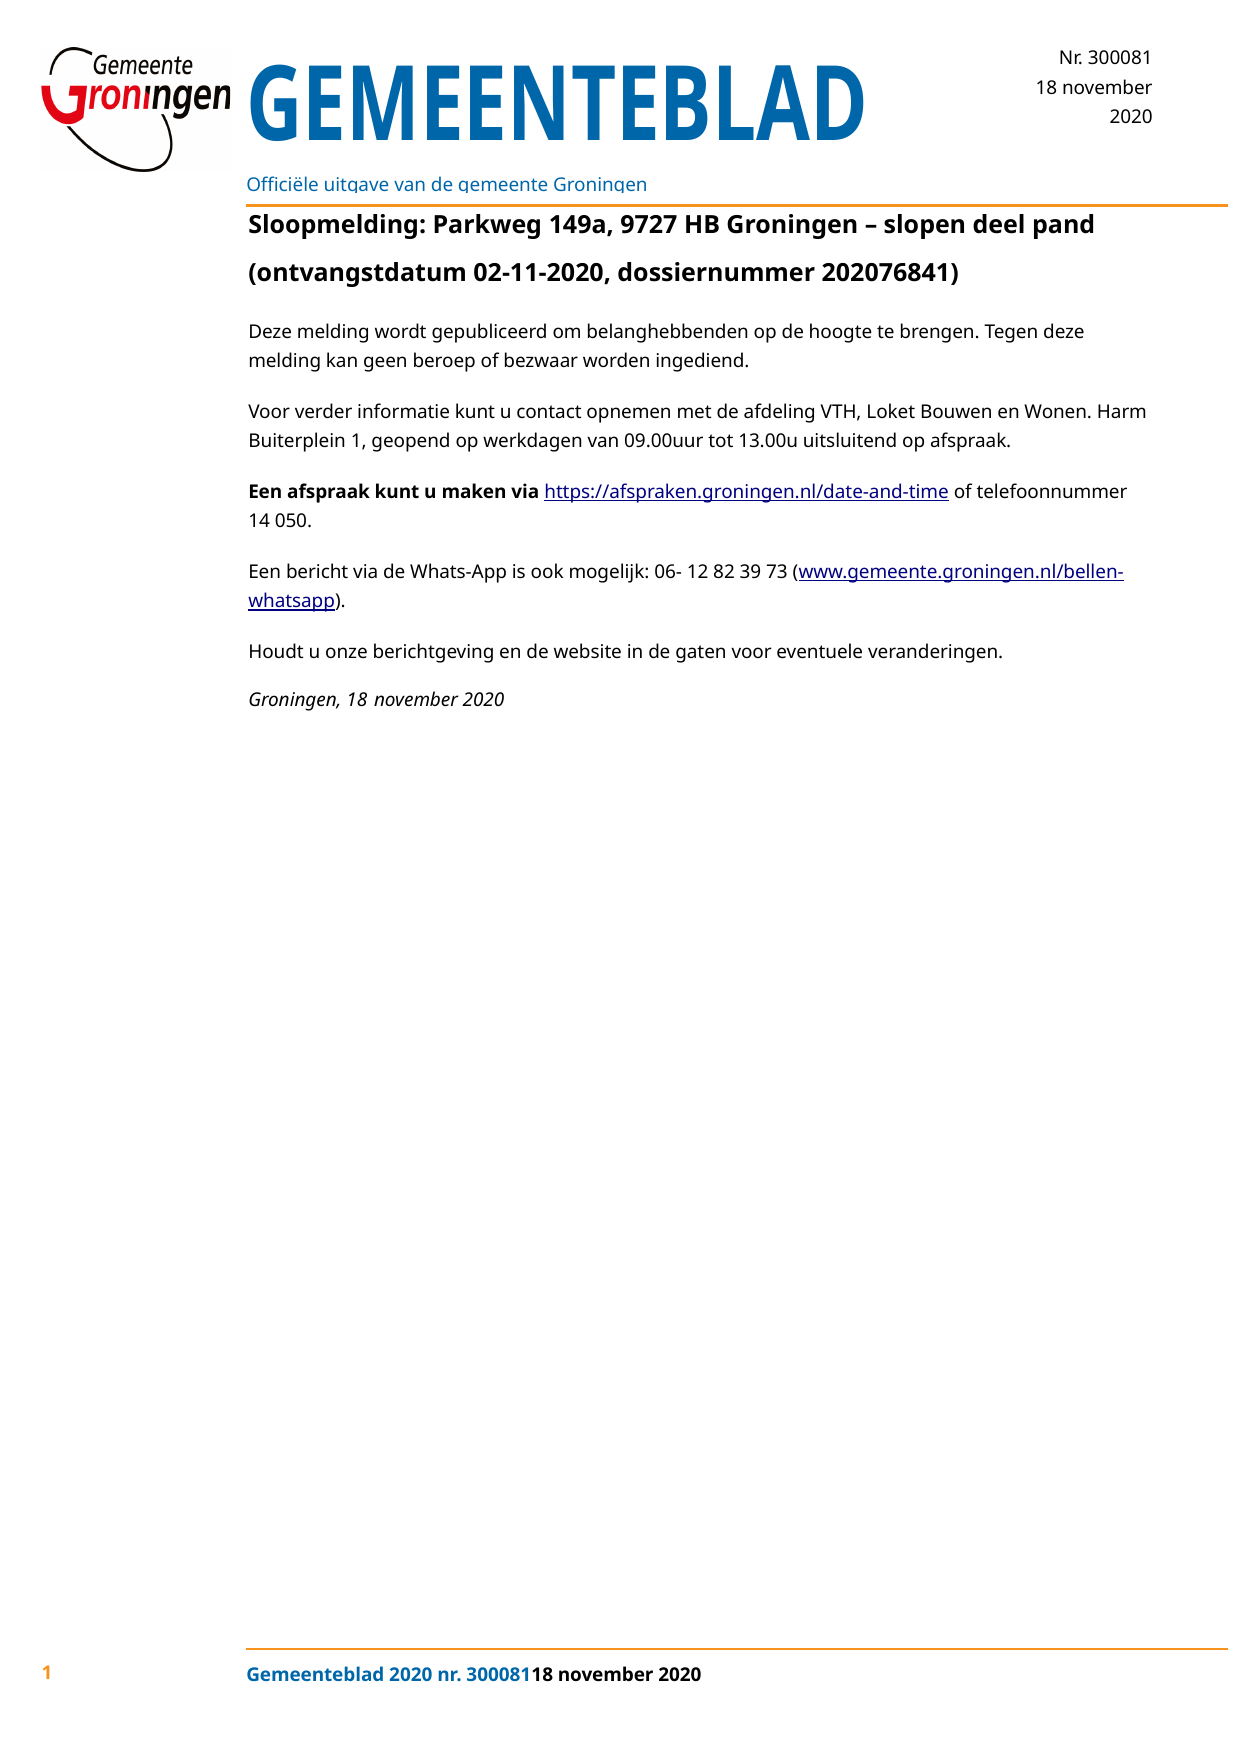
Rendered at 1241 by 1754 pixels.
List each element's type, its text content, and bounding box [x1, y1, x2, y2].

text Een bericht via de Whats-App is ook mogelijk: 06- 12 82 39 73 (www.gemeente.groningen.nl/bellen-whatsapp). [248, 558, 1152, 613]
text Groningen, 18 november 2020 [248, 686, 1152, 711]
text Een afspraak kunt u maken via https://afspraken.groningen.nl/date-and-time of telefoonnummer 14 050. [248, 478, 1152, 533]
text Voor verder informatie kunt u contact opnemen met de afdeling VTH, Loket Bouwen en Wonen. Harm Buiterplein 1, geopend op werkdagen van 09.00uur tot 13.00u uitsluitend op afspraak. [248, 398, 1152, 453]
text Houdt u onze berichtgeving en de website in de gaten voor eventuele veranderingen. [248, 638, 1152, 664]
text Sloopmelding: Parkweg 149a, 9727 HB Groningen – slopen deel pand (ontvangstdatum 02-11-2020, dossiernummer 202076841) [248, 207, 1152, 288]
picture [41, 47, 231, 172]
text Deze melding wordt gepubliceerd om belanghebbenden op de hoogte te brengen. Tegen deze melding kan geen beroep of bezwaar worden ingediend. [248, 318, 1152, 373]
